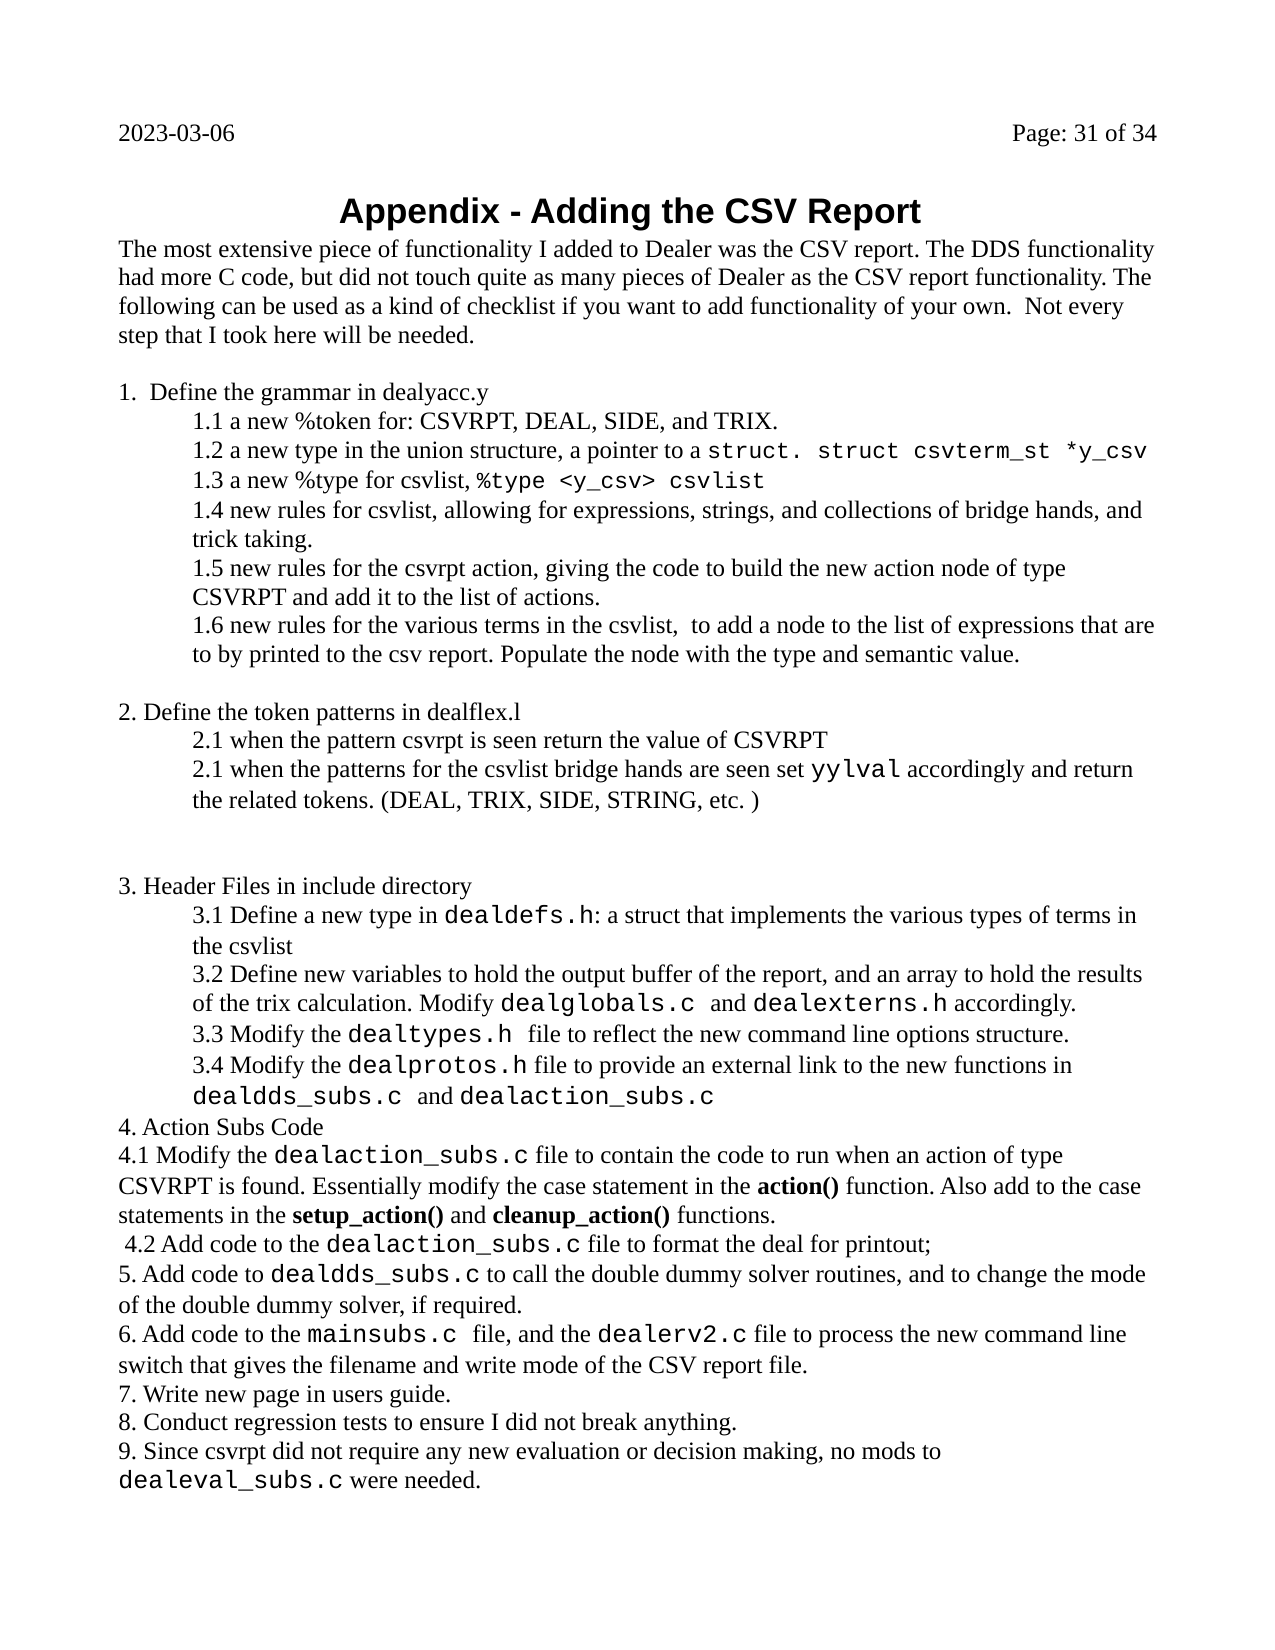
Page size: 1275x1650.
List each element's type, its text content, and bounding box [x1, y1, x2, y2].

text 3.4 Modify the dealprotos.h file to provide an external link to the new functions in dealdds_subs.c and dealaction_subs.c [192, 1050, 1157, 1112]
text 8. Conduct regression tests to ensure I did not break anything. [118, 1407, 1157, 1436]
text 3.2 Define new variables to hold the output buffer of the report, and an array to hold the results of the trix calculation. Modify dealglobals.c and dealexterns.h accordingly. [192, 959, 1157, 1019]
text 3. Header Files in include directory [118, 871, 1157, 900]
text 3.1 Define a new type in dealdefs.h: a struct that implements the various types of terms in the csvlist [192, 900, 1157, 959]
text 3.3 Modify the dealtypes.h file to reflect the new command line options structure. [192, 1019, 1157, 1050]
text 1.6 new rules for the various terms in the csvlist, to add a node to the list of expressions that are to by printed to the csv report. Populate the node with the type and semantic value. [192, 610, 1157, 668]
text 2. Define the token patterns in dealflex.l [118, 697, 1157, 725]
text 5. Add code to dealdds_subs.c to call the double dummy solver routines, and to change the mode of the double dummy solver, if required. [118, 1259, 1157, 1319]
text 4. Action Subs Code [118, 1112, 1157, 1140]
text 1.2 a new type in the union structure, a pointer to a struct. struct csvterm_st *y_csv [192, 435, 1157, 465]
text 1.3 a new %type for csvlist, %type <y_csv> csvlist [192, 465, 1157, 495]
text 1.1 a new %token for: CSVRPT, DEAL, SIDE, and TRIX. [192, 406, 1157, 435]
text 6. Add code to the mainsubs.c file, and the dealerv2.c file to process the new command line switch that gives the filename and write mode of the CSV report file. [118, 1319, 1157, 1379]
text 2.1 when the patterns for the csvlist bridge hands are seen set yylval accordingly and return the related tokens. (DEAL, TRIX, SIDE, STRING, etc. ) [192, 754, 1157, 814]
subtitle Appendix - Adding the CSV Report [103, 190, 1157, 231]
text 7. Write new page in users guide. [118, 1379, 1157, 1407]
text 1.5 new rules for the csvrpt action, giving the code to build the new action node of type CSVRPT and add it to the list of actions. [192, 553, 1157, 610]
text 4.2 Add code to the dealaction_subs.c file to format the deal for printout; [118, 1229, 1157, 1259]
text 1. Define the grammar in dealyacc.y [118, 377, 1157, 406]
text 2.1 when the pattern csvrpt is seen return the value of CSVRPT [192, 725, 1157, 754]
text 9. Since csvrpt did not require any new evaluation or decision making, no mods to dealeval_subs.c were needed. [118, 1436, 1157, 1496]
text 1.4 new rules for csvlist, allowing for expressions, strings, and collections of bridge hands, and trick taking. [192, 495, 1157, 553]
text 4.1 Modify the dealaction_subs.c file to contain the code to run when an action of type CSVRPT is found. Essentially modify the case statement in the action() function. Also add to the case statements in the setup_action() and cleanup_action() functions. [118, 1140, 1157, 1229]
text The most extensive piece of functionality I added to Dealer was the CSV report. The DDS functionality had more C code, but did not touch quite as many pieces of Dealer as the CSV report functionality. The following can be used as a kind of checklist if you want to add functionality of your own. Not every step that I took here will be needed. [118, 234, 1157, 349]
